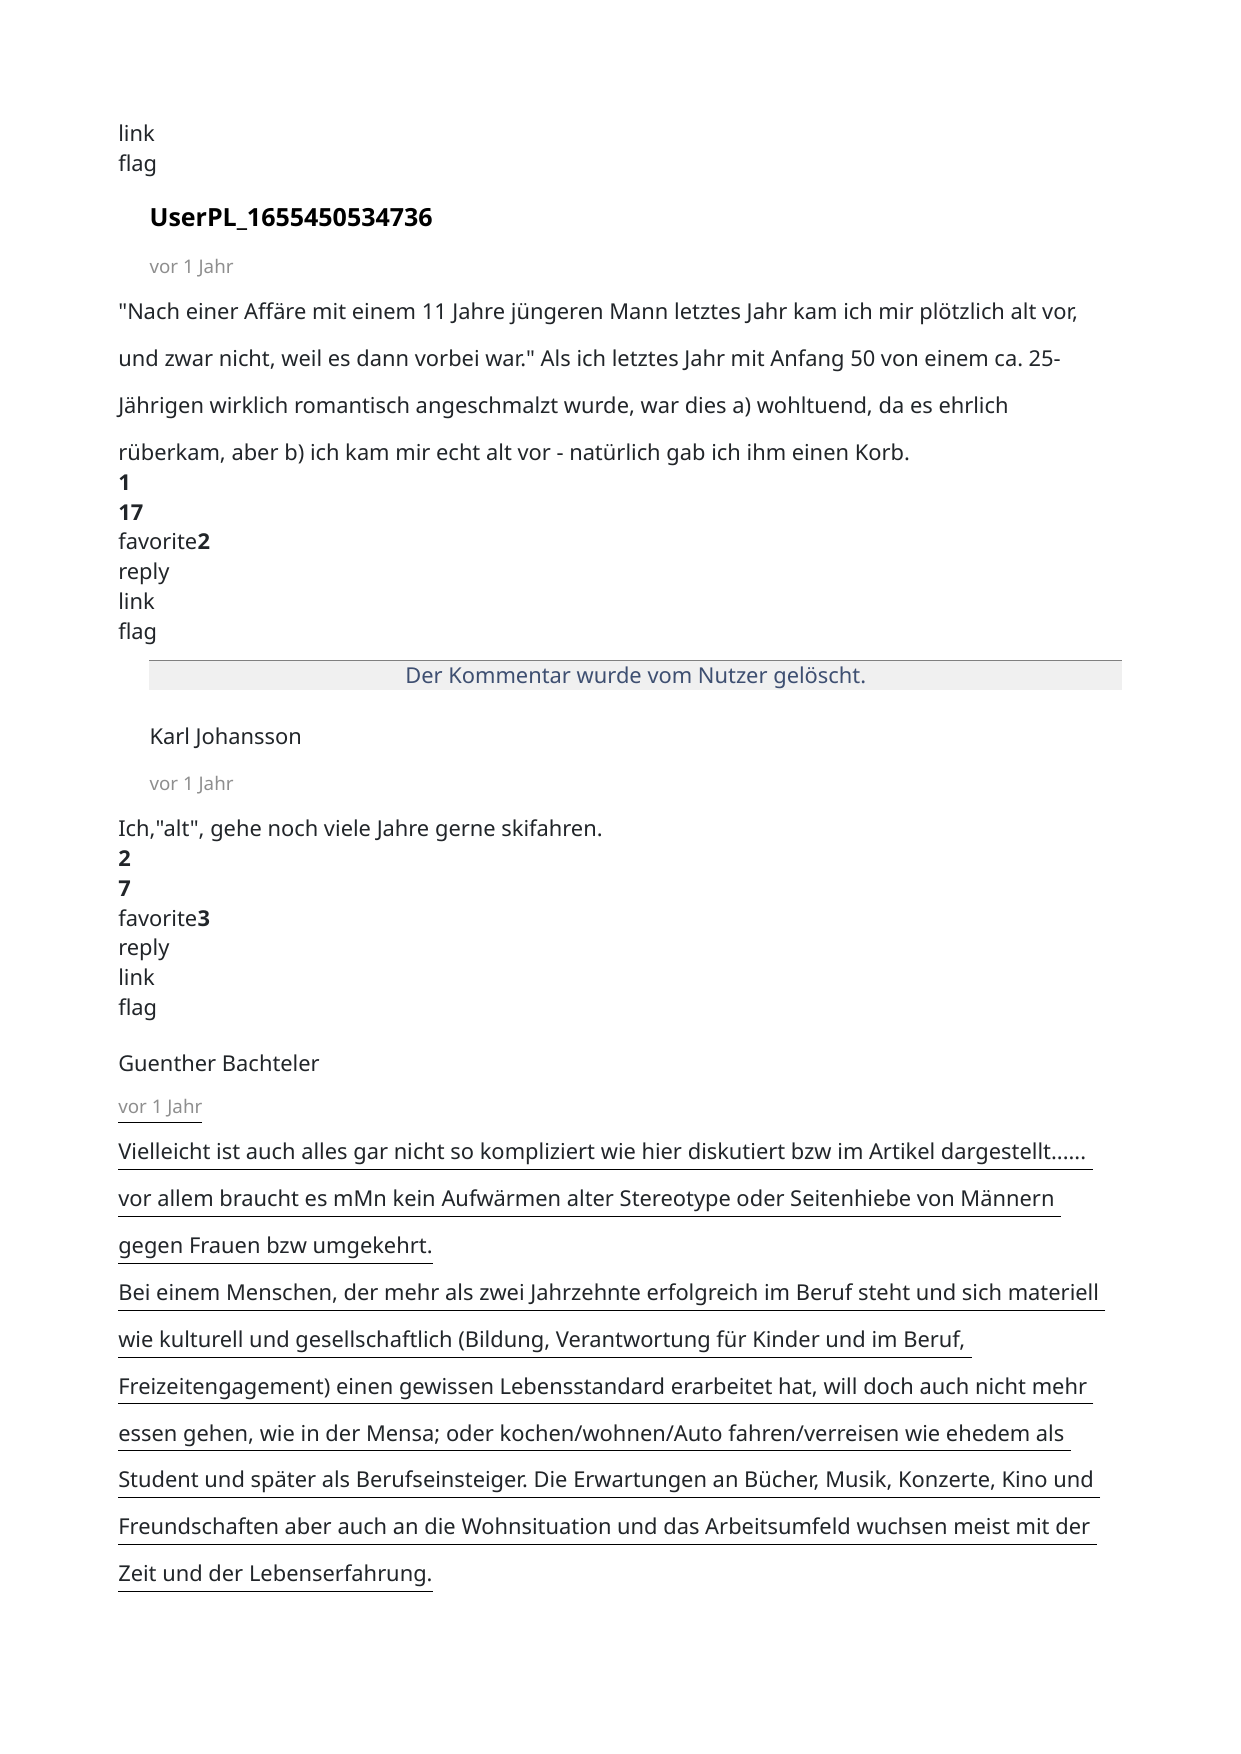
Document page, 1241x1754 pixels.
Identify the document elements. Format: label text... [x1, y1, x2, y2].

text 1 [118, 467, 1122, 497]
text Ich,"alt", gehe noch viele Jahre gerne skifahren. [118, 796, 1122, 843]
text vor 1 Jahr [149, 766, 1122, 796]
text link [118, 586, 1122, 616]
text Vielleicht ist auch alles gar nicht so kompliziert wie hier diskutiert bzw im Artikel dargestellt...... vor allem braucht es mMn kein Aufwärmen alter Stereotype oder Seitenhiebe von Männern gegen Frauen bzw umgekehrt. Bei einem Menschen, der mehr als zwei Jahrzehnte erfolgreich im Beruf steht und sich materiell wie kulturell und gesellschaftlich (Bildung, Verantwortung für Kinder und im Beruf, Freizeitengagement) einen gewissen Lebensstandard erarbeitet hat, will doch auch nicht mehr essen gehen, wie in der Mensa; oder kochen/wohnen/Auto fahren/verreisen wie ehedem als Student und später als Berufseinsteiger. Die Erwartungen an Bücher, Musik, Konzerte, Kino und Freundschaften aber auch an die Wohnsituation und das Arbeitsumfeld wuchsen meist mit der Zeit und der Lebenserfahrung. [118, 1123, 1122, 1592]
text link [118, 962, 1122, 992]
text reply [118, 556, 1122, 586]
text favorite3 [118, 902, 1122, 932]
text Karl Johansson [149, 710, 1114, 751]
text vor 1 Jahr [118, 1093, 1122, 1123]
text vor 1 Jahr [149, 249, 1122, 279]
text 2 [118, 843, 1122, 873]
text link [118, 118, 1122, 148]
text flag [118, 148, 1122, 178]
text flag [118, 616, 1122, 646]
text "Nach einer Affäre mit einem 11 Jahre jüngeren Mann letztes Jahr kam ich mir plötzlich alt vor, und zwar nicht, weil es dann vorbei war." Als ich letztes Jahr mit Anfang 50 von einem ca. 25-Jährigen wirklich romantisch angeschmalzt wurde, war dies a) wohltuend, da es ehrlich rüberkam, aber b) ich kam mir echt alt vor - natürlich gab ich ihm einen Korb. [118, 279, 1122, 467]
text UserPL_1655450534736 [149, 193, 1114, 234]
text favorite2 [118, 526, 1122, 556]
text Der Kommentar wurde vom Nutzer gelöscht. [149, 661, 1122, 690]
text flag [118, 992, 1122, 1022]
text 17 [118, 497, 1122, 526]
text 7 [118, 873, 1122, 902]
text reply [118, 932, 1122, 962]
text Guenther Bachteler [118, 1037, 1114, 1078]
